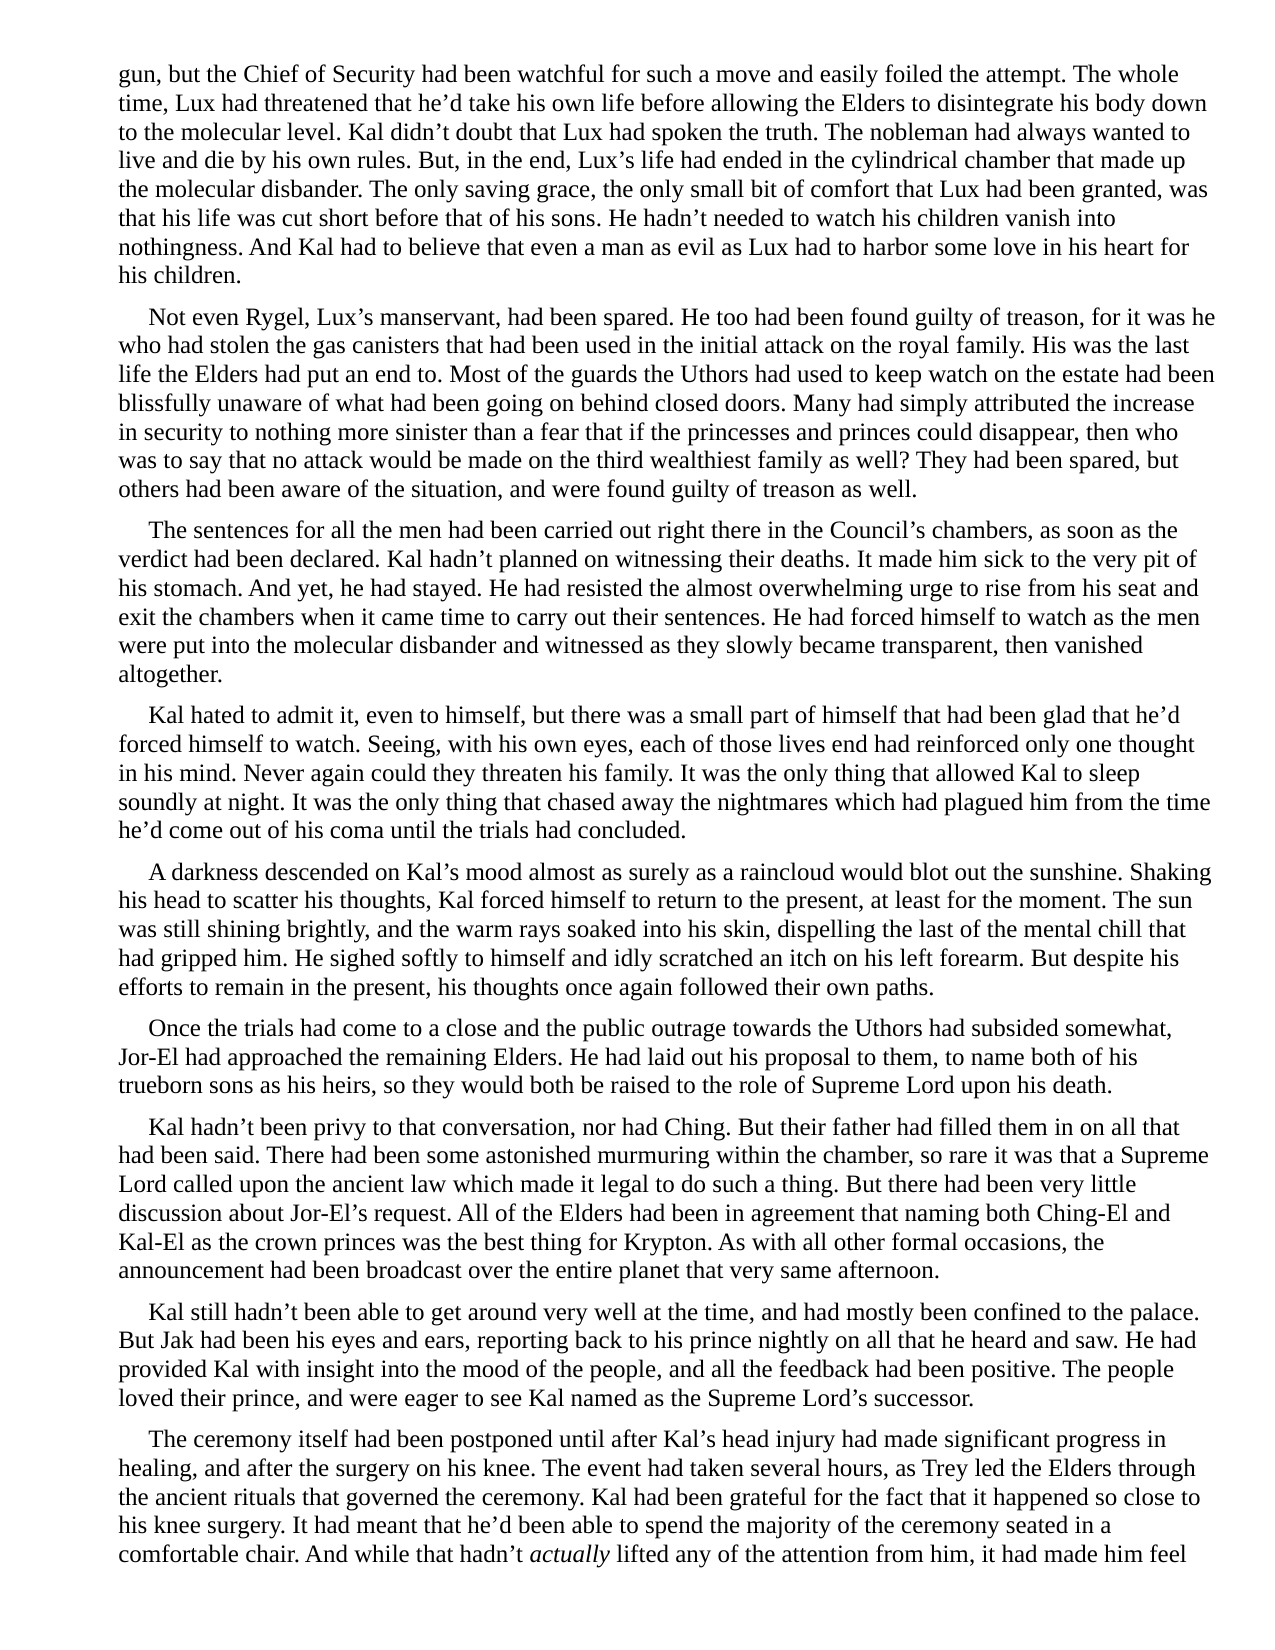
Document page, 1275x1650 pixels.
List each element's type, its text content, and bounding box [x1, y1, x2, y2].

text Kal still hadn’t been able to get around very well at the time, and had mostly been confined to the palace. But Jak had been his eyes and ears, reporting back to his prince nightly on all that he heard and saw. He had provided Kal with insight into the mood of the people, and all the feedback had been positive. The people loved their prince, and were eager to see Kal named as the Supreme Lord’s successor. [118, 1297, 1216, 1412]
text Kal hated to admit it, even to himself, but there was a small part of himself that had been glad that he’d forced himself to watch. Seeing, with his own eyes, each of those lives end had reinforced only one thought in his mind. Never again could they threaten his family. It was the only thing that allowed Kal to sleep soundly at night. It was the only thing that chased away the nightmares which had plagued him from the time he’d come out of his coma until the trials had concluded. [118, 700, 1216, 844]
text A darkness descended on Kal’s mood almost as surely as a raincloud would blot out the sunshine. Shaking his head to scatter his thoughts, Kal forced himself to return to the present, at least for the moment. The sun was still shining brightly, and the warm rays soaked into his skin, dispelling the last of the mental chill that had gripped him. He sighed softly to himself and idly scratched an itch on his left forearm. But despite his efforts to remain in the present, his thoughts once again followed their own paths. [118, 857, 1216, 1000]
text Once the trials had come to a close and the public outrage towards the Uthors had subsided somewhat, Jor-El had approached the remaining Elders. He had laid out his proposal to them, to name both of his trueborn sons as his heirs, so they would both be raised to the role of Supreme Lord upon his death. [118, 1013, 1216, 1099]
text The ceremony itself had been postponed until after Kal’s head injury had made significant progress in healing, and after the surgery on his knee. The event had taken several hours, as Trey led the Elders through the ancient rituals that governed the ceremony. Kal had been grateful for the fact that it happened so close to his knee surgery. It had meant that he’d been able to spend the majority of the ceremony seated in a comfortable chair. And while that hadn’t actually lifted any of the attention from him, it had made him feel [118, 1424, 1216, 1568]
text gun, but the Chief of Security had been watchful for such a move and easily foiled the attempt. The whole time, Lux had threatened that he’d take his own life before allowing the Elders to disintegrate his body down to the molecular level. Kal didn’t doubt that Lux had spoken the truth. The nobleman had always wanted to live and die by his own rules. But, in the end, Lux’s life had ended in the cylindrical chamber that made up the molecular disbander. The only saving grace, the only small bit of comfort that Lux had been granted, was that his life was cut short before that of his sons. He hadn’t needed to watch his children vanish into nothingness. And Kal had to believe that even a man as evil as Lux had to harbor some love in his heart for his children. [118, 59, 1216, 289]
text Not even Rygel, Lux’s manservant, had been spared. He too had been found guilty of treason, for it was he who had stolen the gas canisters that had been used in the initial attack on the royal family. His was the last life the Elders had put an end to. Most of the guards the Uthors had used to keep watch on the estate had been blissfully unaware of what had been going on behind closed doors. Many had simply attributed the increase in security to nothing more sinister than a fear that if the princesses and princes could disappear, then who was to say that no attack would be made on the third wealthiest family as well? They had been spared, but others had been aware of the situation, and were found guilty of treason as well. [118, 302, 1216, 503]
text Kal hadn’t been privy to that conversation, nor had Ching. But their father had filled them in on all that had been said. There had been some astonished murmuring within the chamber, so rare it was that a Supreme Lord called upon the ancient law which made it legal to do such a thing. But there had been very little discussion about Jor-El’s request. All of the Elders had been in agreement that naming both Ching-El and Kal-El as the crown princes was the best thing for Krypton. As with all other formal occasions, the announcement had been broadcast over the entire planet that very same afternoon. [118, 1112, 1216, 1284]
text The sentences for all the men had been carried out right there in the Council’s chambers, as soon as the verdict had been declared. Kal hadn’t planned on witnessing their deaths. It made him sick to the very pit of his stomach. And yet, he had stayed. He had resisted the almost overwhelming urge to rise from his seat and exit the chambers when it came time to carry out their sentences. He had forced himself to watch as the men were put into the molecular disbander and witnessed as they slowly became transparent, then vanished altogether. [118, 515, 1216, 688]
